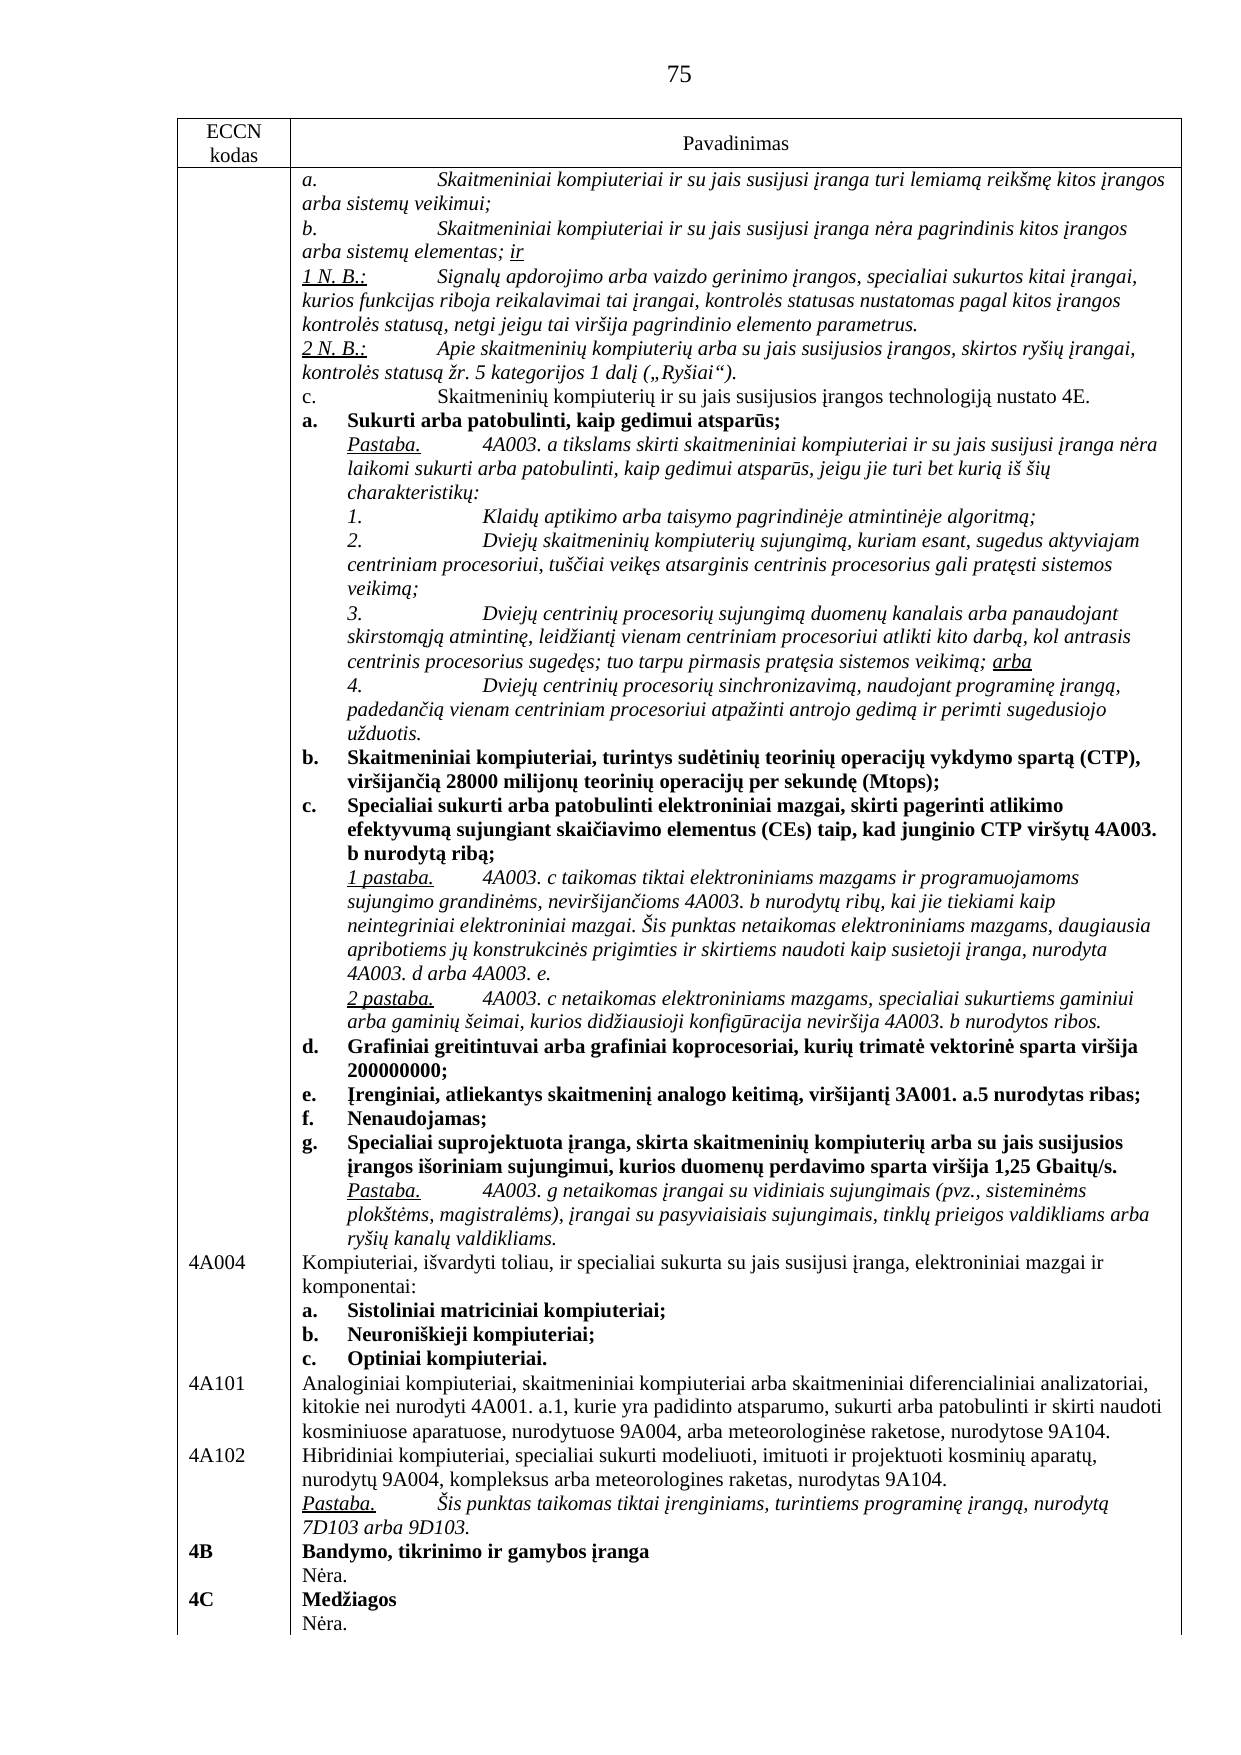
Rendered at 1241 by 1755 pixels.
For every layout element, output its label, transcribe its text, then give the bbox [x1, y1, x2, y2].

table_cell Grafiniai greitintuvai arba grafiniai koprocesoriai, kurių trimatė vektorinė sparta viršija 200000000; [336, 1034, 1181, 1082]
table_cell [178, 528, 290, 600]
table_cell Nenaudojamas; [336, 1106, 1181, 1130]
table_cell [178, 1178, 290, 1250]
table_cell [291, 432, 336, 504]
table_cell Sistoliniai matriciniai kompiuteriai; [336, 1298, 1181, 1322]
table_cell Sukurti arba patobulinti, kaip gedimui atsparūs; [336, 408, 1181, 432]
table_cell [178, 408, 290, 432]
table_cell b. [291, 745, 336, 793]
table_cell b. [291, 1322, 336, 1346]
table_cell [178, 1491, 290, 1539]
table_cell Pastaba. Šis punktas taikomas tiktai įrenginiams, turintiems programinę įrangą, nurodytą 7D103 arba 9D103. [291, 1491, 1181, 1539]
table_cell [291, 985, 336, 1033]
table_cell [178, 1082, 290, 1106]
table_cell Įrenginiai, atliekantys skaitmeninį analogo keitimą, viršijantį 3A001. a.5 nurodytas ribas; [336, 1082, 1181, 1106]
table_cell [291, 600, 336, 673]
table_cell Kompiuteriai, išvardyti toliau, ir specialiai sukurta su jais susijusi įranga, elektroniniai mazgai ir komponentai: [291, 1250, 1181, 1298]
table_cell [178, 1298, 290, 1322]
table_cell 2. Dviejų skaitmeninių kompiuterių sujungimą, kuriam esant, sugedus aktyviajam centriniam procesoriui, tuščiai veikęs atsarginis centrinis procesorius gali pratęsti sistemos veikimą; [336, 528, 1181, 600]
table_cell 2 pastaba. 4A003. c netaikomas elektroniniams mazgams, specialiai sukurtiems gaminiui arba gaminių šeimai, kurios didžiausioji konfigūracija neviršija 4A003. b nurodytos ribos. [336, 985, 1181, 1033]
table_cell c. [291, 793, 336, 865]
table_cell Bandymo, tikrinimo ir gamybos įranga Nėra. [291, 1539, 1181, 1587]
table_cell c. [291, 1346, 336, 1370]
table_cell [178, 264, 290, 336]
table_cell c. Skaitmeninių kompiuterių ir su jais susijusios įrangos technologiją nustato 4E. [291, 384, 1181, 408]
table_cell Medžiagos Nėra. [291, 1587, 1181, 1635]
table_cell Analoginiai kompiuteriai, skaitmeniniai kompiuteriai arba skaitmeniniai diferencialiniai analizatoriai, kitokie nei nurodyti 4A001. a.1, kurie yra padidinto atsparumo, sukurti arba patobulinti ir skirti naudoti kosminiuose aparatuose, nurodytuose 9A004, arba meteorologinėse raketose, nurodytose 9A104. [291, 1370, 1181, 1443]
table_cell g. [291, 1130, 336, 1178]
table_cell d. [291, 1034, 336, 1082]
table_cell [178, 384, 290, 408]
table_cell Neuroniškieji kompiuteriai; [336, 1322, 1181, 1346]
table_cell Pastaba. 4A003. a tikslams skirti skaitmeniniai kompiuteriai ir su jais susijusi įranga nėra laikomi sukurti arba patobulinti, kaip gedimui atsparūs, jeigu jie turi bet kurią iš šių charakteristikų: [336, 432, 1181, 504]
table_cell 4C [178, 1587, 290, 1635]
table_cell [178, 673, 290, 745]
table_cell [178, 432, 290, 504]
table_cell [178, 1034, 290, 1082]
table_cell Specialiai sukurti arba patobulinti elektroniniai mazgai, skirti pagerinti atlikimo efektyvumą sujungiant skaičiavimo elementus (CEs) taip, kad junginio CTP viršytų 4A003. b nurodytą ribą; [336, 793, 1181, 865]
table_cell a. [291, 1298, 336, 1322]
table_cell [178, 1130, 290, 1178]
table_header ECCN kodas [178, 119, 290, 167]
table_cell 1 N. B.: Signalų apdorojimo arba vaizdo gerinimo įrangos, specialiai sukurtos kitai įrangai, kurios funkcijas riboja reikalavimai tai įrangai, kontrolės statusas nustatomas pagal kitos įrangos kontrolės statusą, netgi jeigu tai viršija pagrindinio elemento parametrus. [291, 264, 1181, 336]
table_cell Skaitmeniniai kompiuteriai, turintys sudėtinių teorinių operacijų vykdymo spartą (CTP), viršijančią 28000 milijonų teorinių operacijų per sekundę (Mtops); [336, 745, 1181, 793]
table_cell Specialiai suprojektuota įranga, skirta skaitmeninių kompiuterių arba su jais susijusios įrangos išoriniam sujungimui, kurios duomenų perdavimo sparta viršija 1,25 Gbaitų/s. [336, 1130, 1181, 1178]
table_cell 4A004 [178, 1250, 290, 1298]
table_cell [178, 600, 290, 673]
table_cell Hibridiniai kompiuteriai, specialiai sukurti modeliuoti, imituoti ir projektuoti kosminių aparatų, nurodytų 9A004, kompleksus arba meteorologines raketas, nurodytas 9A104. [291, 1443, 1181, 1491]
table_cell [178, 1106, 290, 1130]
table_cell f. [291, 1106, 336, 1130]
table_cell 2 N. B.: Apie skaitmeninių kompiuterių arba su jais susijusios įrangos, skirtos ryšių įrangai, kontrolės statusą žr. 5 kategorijos 1 dalį („Ryšiai“). [291, 336, 1181, 384]
table_cell e. [291, 1082, 336, 1106]
table_cell 3. Dviejų centrinių procesorių sujungimą duomenų kanalais arba panaudojant skirstomąją atmintinę, leidžiantį vienam centriniam procesoriui atlikti kito darbą, kol antrasis centrinis procesorius sugedęs; tuo tarpu pirmasis pratęsia sistemos veikimą; arba [336, 600, 1181, 673]
table_cell [291, 504, 336, 528]
table_cell [178, 865, 290, 985]
table_cell [291, 673, 336, 745]
table_cell [291, 865, 336, 985]
table_cell [178, 1346, 290, 1370]
table_cell [178, 793, 290, 865]
table_cell [178, 745, 290, 793]
table_cell [178, 168, 290, 215]
table_cell b. Skaitmeniniai kompiuteriai ir su jais susijusi įranga nėra pagrindinis kitos įrangos arba sistemų elementas; ir [291, 215, 1181, 263]
table_cell a. Skaitmeniniai kompiuteriai ir su jais susijusi įranga turi lemiamą reikšmę kitos įrangos arba sistemų veikimui; [291, 168, 1181, 215]
table_cell 4. Dviejų centrinių procesorių sinchronizavimą, naudojant programinę įrangą, padedančią vienam centriniam procesoriui atpažinti antrojo gedimą ir perimti sugedusiojo užduotis. [336, 673, 1181, 745]
table_cell [178, 336, 290, 384]
table_cell Pastaba. 4A003. g netaikomas įrangai su vidiniais sujungimais (pvz., sisteminėms plokštėms, magistralėms), įrangai su pasyviaisiais sujungimais, tinklų prieigos valdikliams arba ryšių kanalų valdikliams. [336, 1178, 1181, 1250]
table_cell 4B [178, 1539, 290, 1587]
table_cell [178, 985, 290, 1033]
table_header Pavadinimas [291, 119, 1181, 167]
table_cell 1. Klaidų aptikimo arba taisymo pagrindinėje atmintinėje algoritmą; [336, 504, 1181, 528]
table_cell [178, 215, 290, 263]
table_cell 4A102 [178, 1443, 290, 1491]
table_cell 4A101 [178, 1370, 290, 1443]
table_cell a. [291, 408, 336, 432]
table_cell [178, 1322, 290, 1346]
table_cell [291, 1178, 336, 1250]
table_cell 1 pastaba. 4A003. c taikomas tiktai elektroniniams mazgams ir programuojamoms sujungimo grandinėms, neviršijančioms 4A003. b nurodytų ribų, kai jie tiekiami kaip neintegriniai elektroniniai mazgai. Šis punktas netaikomas elektroniniams mazgams, daugiausia apribotiems jų konstrukcinės prigimties ir skirtiems naudoti kaip susietoji įranga, nurodyta 4A003. d arba 4A003. e. [336, 865, 1181, 985]
table_cell [291, 528, 336, 600]
table_cell [178, 504, 290, 528]
table_cell Optiniai kompiuteriai. [336, 1346, 1181, 1370]
